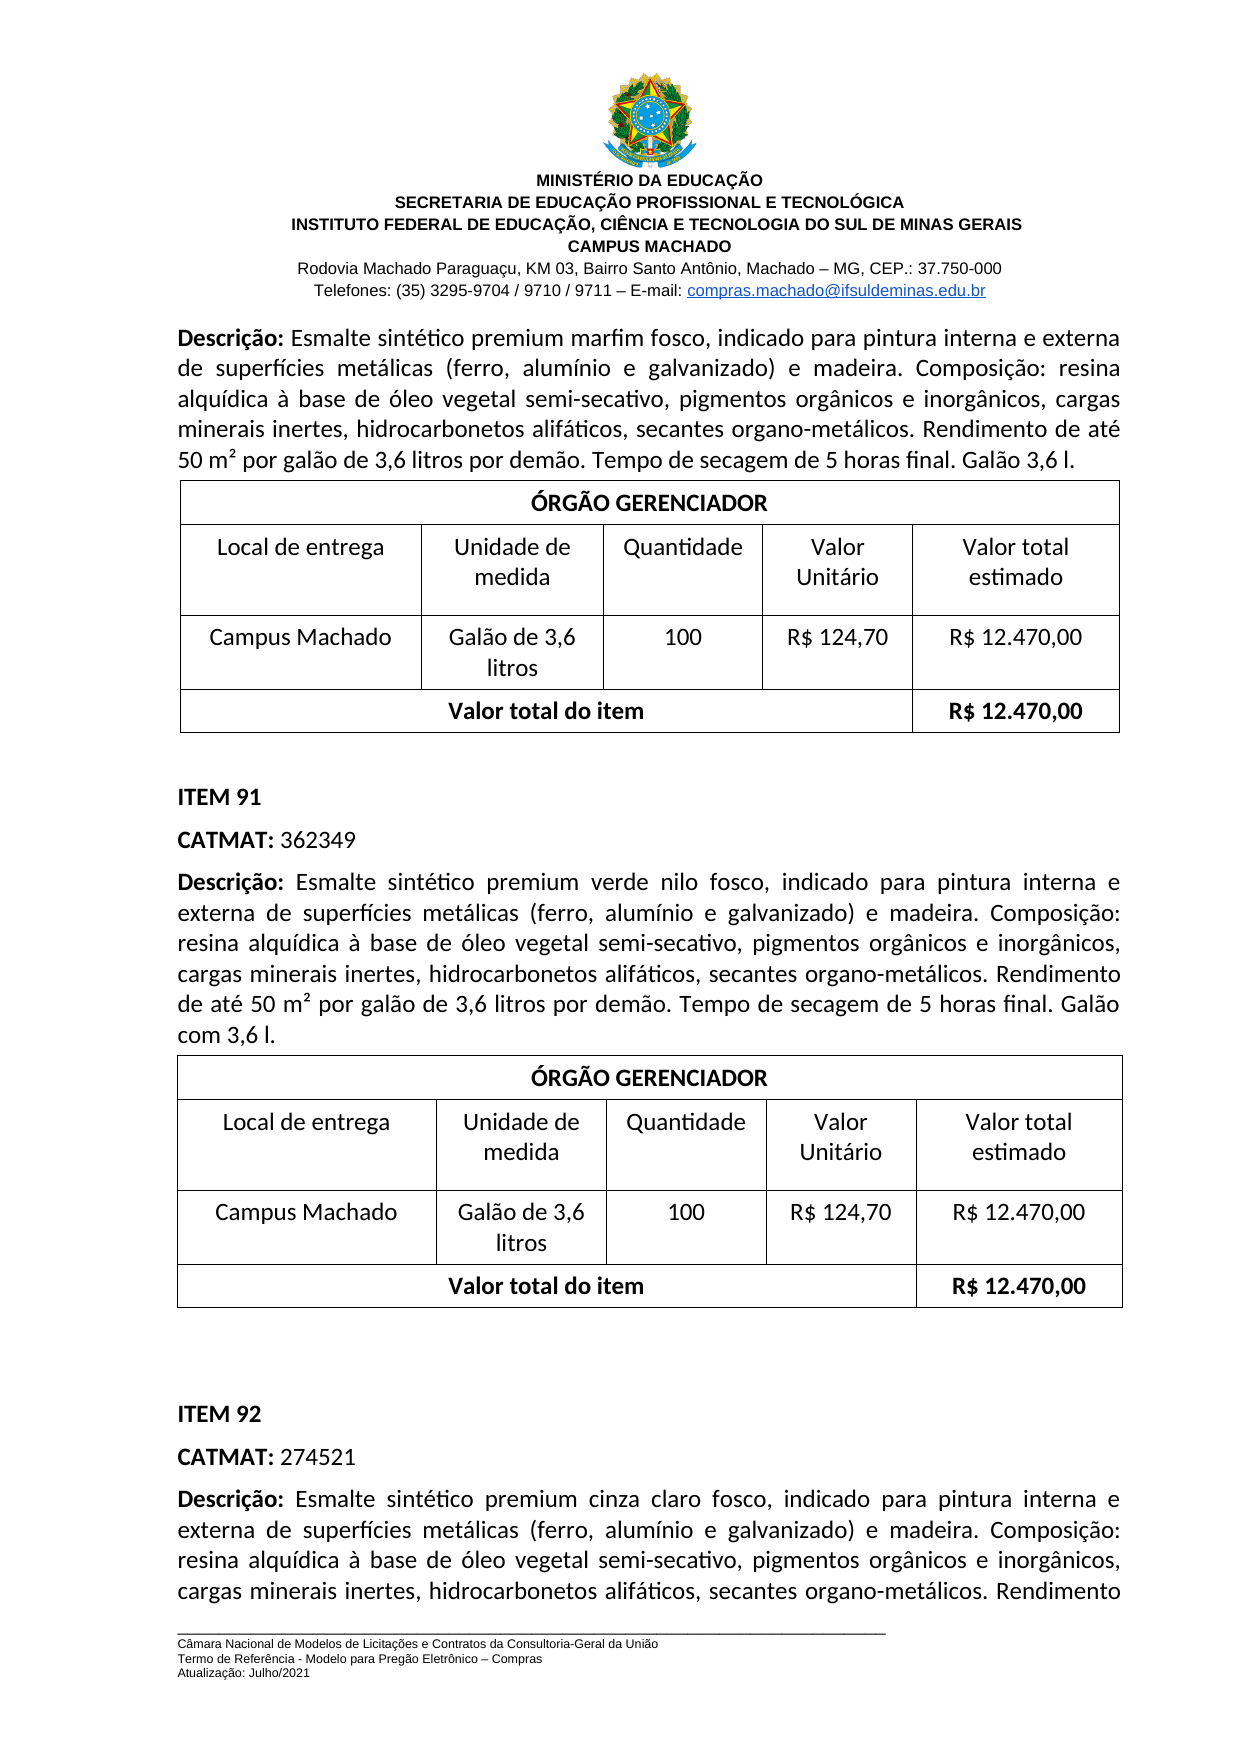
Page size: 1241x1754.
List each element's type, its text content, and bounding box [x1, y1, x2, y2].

picture [643, 163, 658, 168]
table_cell R$ 12.470,00 [917, 1191, 1122, 1263]
picture [603, 73, 697, 168]
text Descrição: Esmalte sintético premium marfim fosco, indicado para pintura interna e externa de superfícies metálicas (ferro, alumínio e galvanizado) e madeira. Composição: resina alquídica à base de óleo vegetal semi-secativo, pigmentos orgânicos e inorgânicos, cargas minerais inertes, hidrocarbonetos alifáticos, secantes organo-metálicos. Rendimento de até 50 m² por galão de 3,6 litros por demão. Tempo de secagem de 5 horas final. Galão 3,6 l. [177, 322, 1122, 474]
table_cell Local de entrega [178, 1100, 436, 1189]
table_cell Unidade de medida [437, 1100, 606, 1189]
text ITEM 91 [177, 781, 1122, 812]
text Descrição: Esmalte sintético premium verde nilo fosco, indicado para pintura interna e externa de superfícies metálicas (ferro, alumínio e galvanizado) e madeira. Composição: resina alquídica à base de óleo vegetal semi-secativo, pigmentos orgânicos e inorgânicos, cargas minerais inertes, hidrocarbonetos alifáticos, secantes organo-metálicos. Rendimento de até 50 m² por galão de 3,6 litros por demão. Tempo de secagem de 5 horas final. Galão com 3,6 l. [177, 866, 1122, 1049]
text CATMAT: 362349 [177, 824, 1122, 854]
table_cell Valor total estimado [917, 1100, 1122, 1189]
table_cell Galão de 3,6 litros [437, 1191, 606, 1263]
table_header ÓRGÃO GERENCIADOR [181, 481, 1119, 524]
table_cell Campus Machado [181, 616, 421, 688]
table_cell 100 [607, 1191, 766, 1263]
text Descrição: Esmalte sintético premium cinza claro fosco, indicado para pintura interna e externa de superfícies metálicas (ferro, alumínio e galvanizado) e madeira. Composição: resina alquídica à base de óleo vegetal semi-secativo, pigmentos orgânicos e inorgânicos, cargas minerais inertes, hidrocarbonetos alifáticos, secantes organo-metálicos. Rendimento [177, 1483, 1122, 1606]
table_cell Valor total do item [181, 690, 912, 732]
table_cell Unidade de medida [422, 525, 603, 614]
table_cell Galão de 3,6 litros [422, 616, 603, 688]
table_cell 100 [604, 616, 762, 688]
text CATMAT: 274521 [177, 1441, 1122, 1472]
table_cell Quantidade [607, 1100, 766, 1189]
text ITEM 92 [177, 1399, 1122, 1429]
table_cell R$ 124,70 [767, 1191, 916, 1263]
table_header ÓRGÃO GERENCIADOR [178, 1056, 1122, 1099]
table_cell Valor Unitário [767, 1100, 916, 1189]
table_cell R$ 124,70 [763, 616, 912, 688]
picture [669, 149, 680, 155]
table_cell R$ 12.470,00 [913, 690, 1119, 732]
table_cell R$ 12.470,00 [917, 1265, 1122, 1307]
table_cell Campus Machado [178, 1191, 436, 1263]
table_cell Valor total estimado [913, 525, 1119, 614]
table_cell Valor total do item [178, 1265, 916, 1307]
table_cell Quantidade [604, 525, 762, 614]
table_cell Valor Unitário [763, 525, 912, 614]
table_cell R$ 12.470,00 [913, 616, 1119, 688]
table_cell Local de entrega [181, 525, 421, 614]
